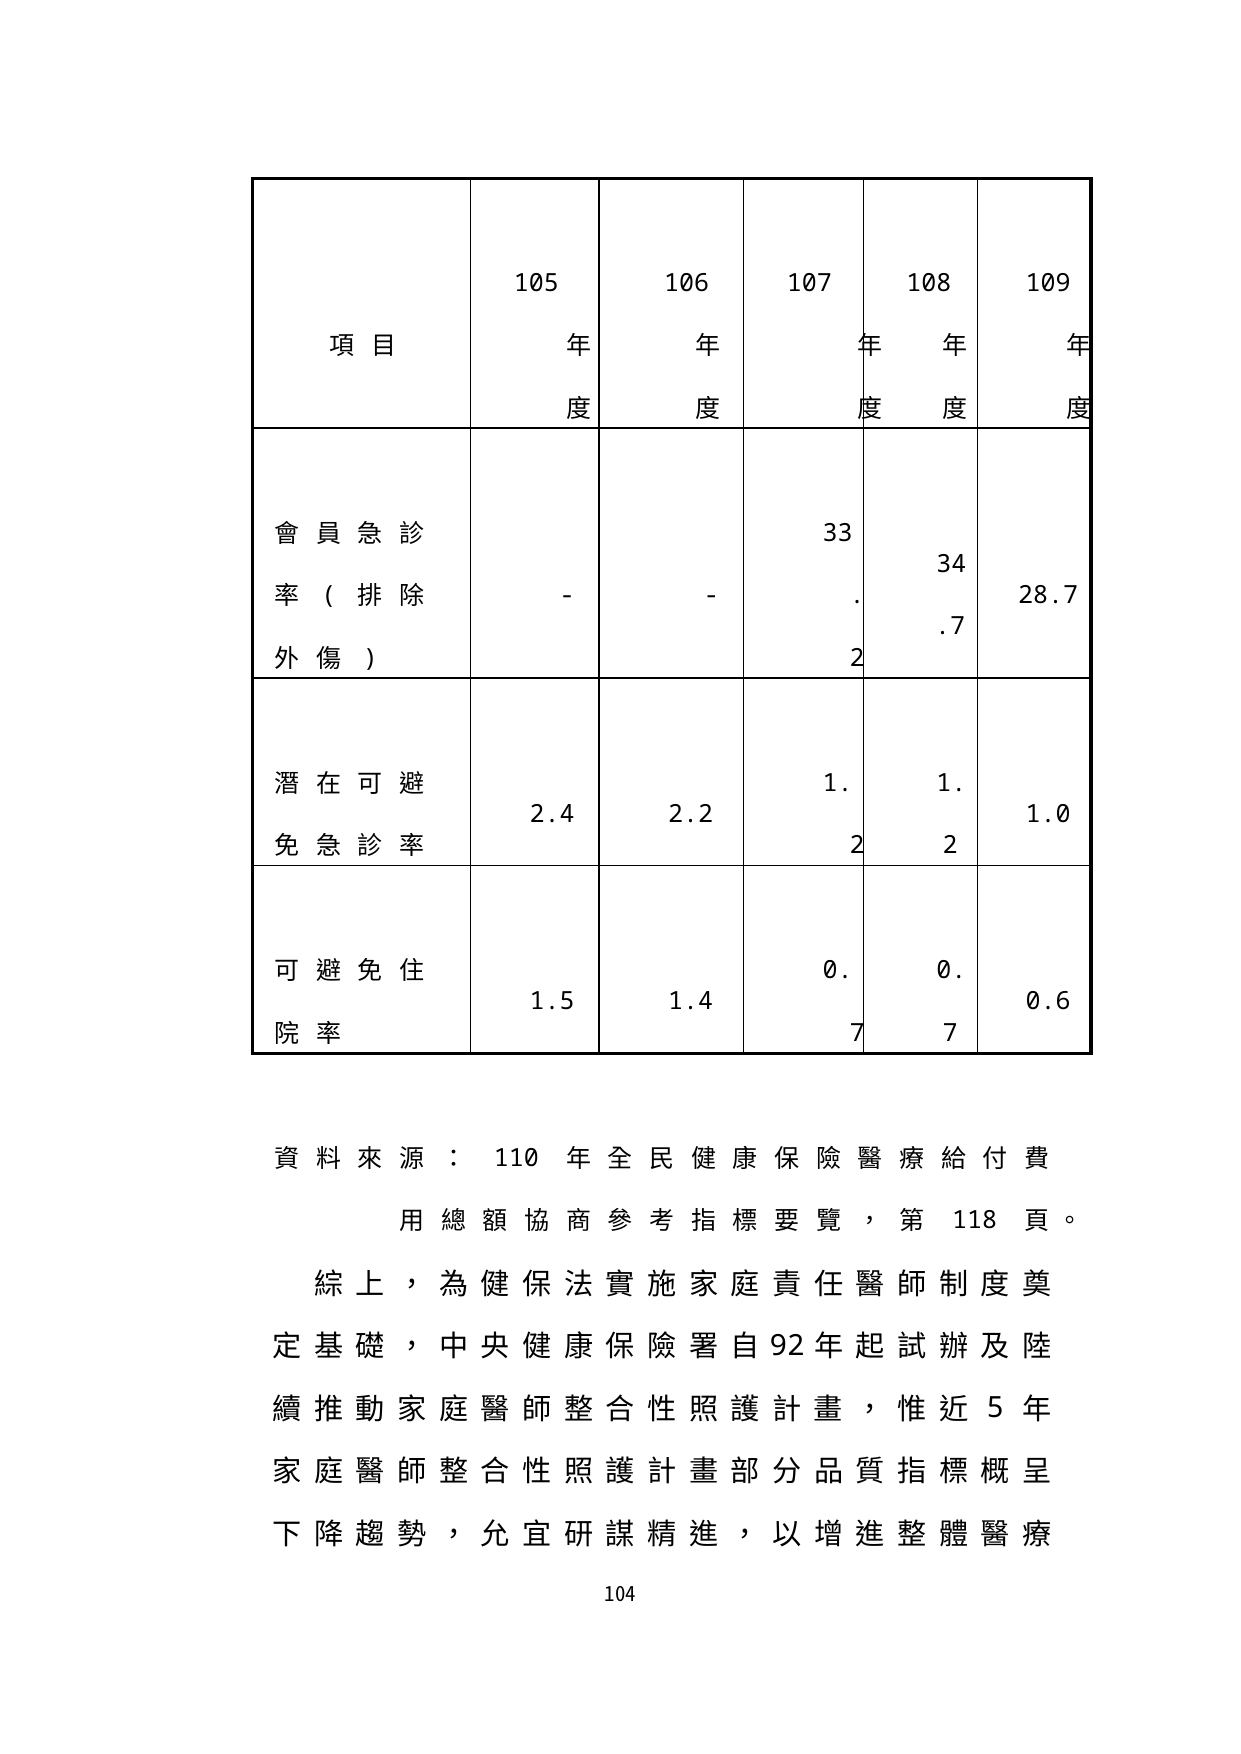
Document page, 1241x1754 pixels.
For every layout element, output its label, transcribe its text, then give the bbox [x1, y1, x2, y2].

table_cell 34.7 [864, 429, 977, 677]
table_cell 28.7 [978, 429, 1089, 677]
table_cell 2.2 [600, 679, 743, 865]
table_cell - [600, 429, 743, 677]
table_cell 0.7 [744, 866, 863, 1052]
table_cell 33.2 [744, 429, 863, 677]
table_header 108年度 [864, 180, 977, 427]
table_cell 0.6 [978, 866, 1089, 1052]
table_cell 1.4 [600, 866, 743, 1052]
table_cell 1.2 [744, 679, 863, 865]
table_cell 0.7 [864, 866, 977, 1052]
table_cell 會員急診率(排除外傷) [254, 429, 470, 677]
table_header 106年度 [600, 180, 743, 427]
table_cell 1.0 [978, 679, 1089, 865]
table_cell 1.5 [471, 866, 598, 1052]
table_cell 可避免住院率 [254, 866, 470, 1052]
text 綜上，為健保法實施家庭責任醫師制度奠定基礎，中央健康保險署自92年起試辦及陸續推動家庭醫師整合性照護計畫，惟近5年家庭醫師整合性照護計畫部分品質指標概呈下降趨勢，允宜研謀精進，以增進整體醫療 [242, 1240, 1058, 1552]
text 資料來源：110年全民健康保險醫療給付費用總額協商參考指標要覽，第118頁。 [242, 1115, 1058, 1240]
table_header 107年度 [744, 180, 863, 427]
table_header 項目 [254, 180, 470, 427]
table_header 109年度 [978, 180, 1089, 427]
table_cell 潛在可避免急診率 [254, 679, 470, 865]
table_cell 2.4 [471, 679, 598, 865]
table_cell - [471, 429, 598, 677]
table_header 105年度 [471, 180, 598, 427]
table_cell 1.2 [864, 679, 977, 865]
